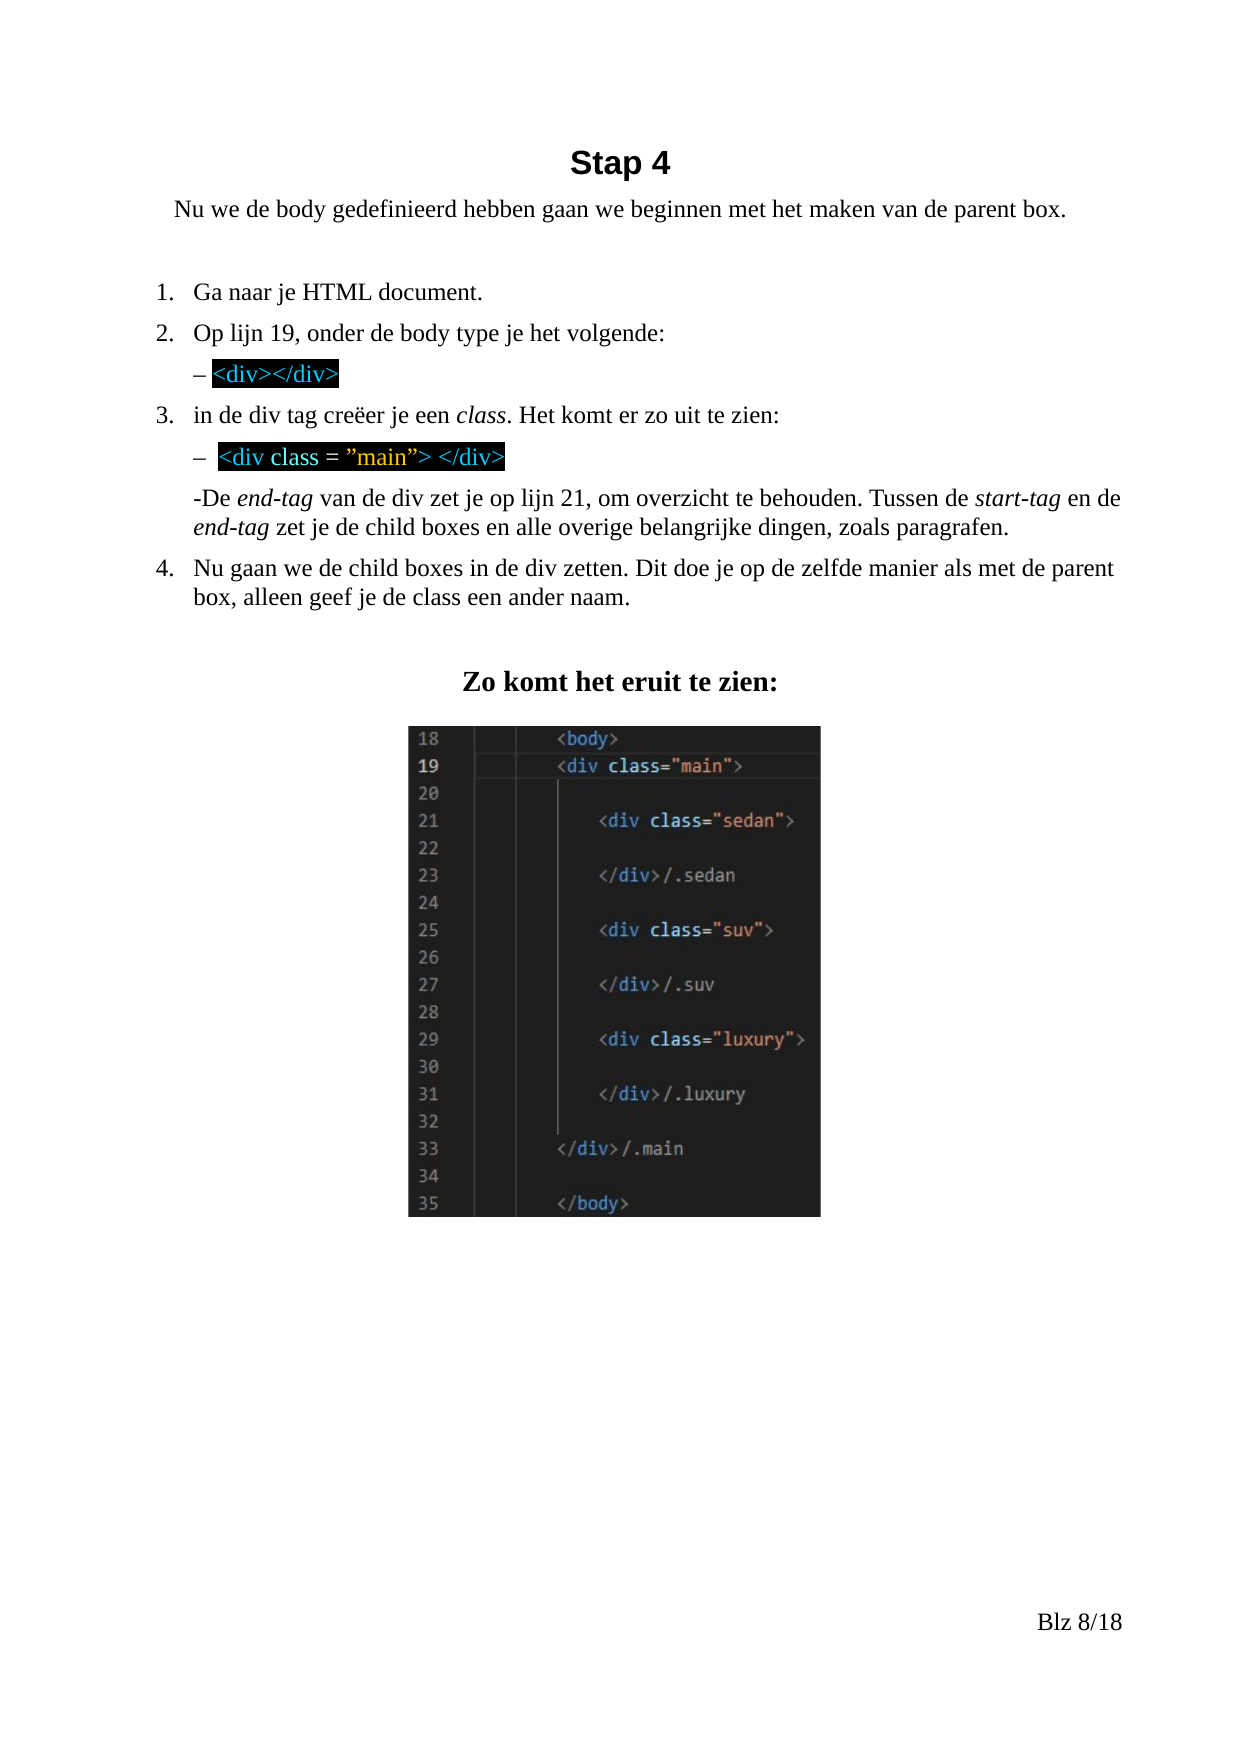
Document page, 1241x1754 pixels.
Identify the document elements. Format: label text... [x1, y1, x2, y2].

list Ga naar je HTML document. [156, 277, 1122, 306]
text Zo komt het eruit te zien: [118, 664, 1122, 698]
list Nu gaan we de child boxes in de div zetten. Dit doe je op de zelfde manier als met de parent box, alleen geef je de class een ander naam. [156, 553, 1122, 611]
subtitle Stap 4 [118, 143, 1122, 182]
list – <div></div> [156, 359, 1122, 388]
picture [408, 726, 821, 1217]
list in de div tag creëer je een class. Het komt er zo uit te zien: [156, 401, 1122, 429]
list Op lijn 19, onder de body type je het volgende: [156, 318, 1122, 347]
list – <div class = ”main”> </div> [156, 442, 1122, 471]
list -De end-tag van de div zet je op lijn 21, om overzicht te behouden. Tussen de start-tag en de end-tag zet je de child boxes en alle overige belangrijke dingen, zoals paragrafen. [156, 483, 1122, 541]
text Nu we de body gedefinieerd hebben gaan we beginnen met het maken van de parent box. [118, 194, 1122, 223]
